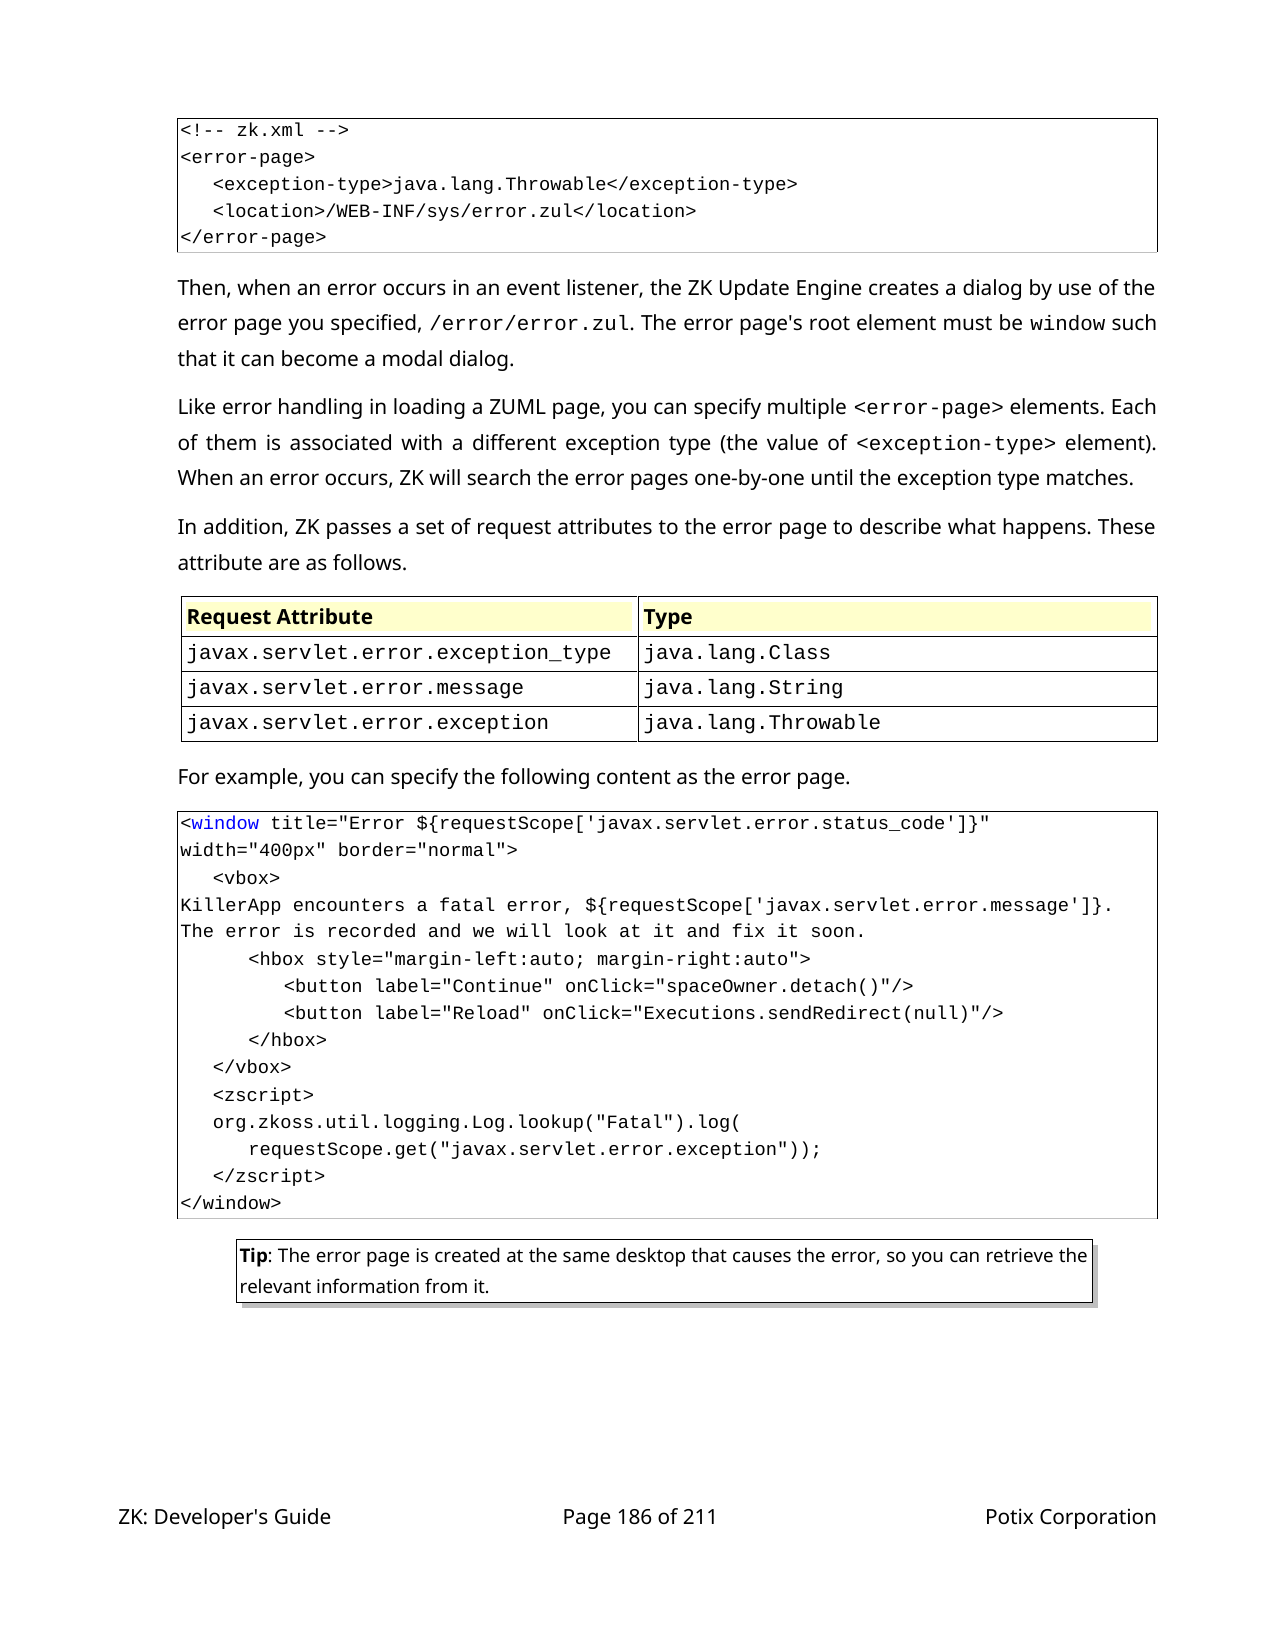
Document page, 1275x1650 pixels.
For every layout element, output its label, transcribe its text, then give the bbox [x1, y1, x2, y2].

table_cell javax.servlet.error.message [182, 672, 637, 706]
text Tip: The error page is created at the same desktop that causes the error, so you can retrieve the relevant information from it. [237, 1240, 1092, 1302]
text <button label="Reload" onClick="Executions.sendRedirect(null)"/> [178, 1001, 1157, 1025]
table_cell java.lang.Class [639, 637, 1157, 671]
table_cell javax.servlet.error.exception [182, 707, 637, 741]
text <!-- zk.xml --> [178, 119, 1157, 142]
text For example, you can specify the following content as the error page. [177, 762, 1157, 791]
text In addition, ZK passes a set of request attributes to the error page to describe what happens. These attribute are as follows. [177, 512, 1157, 576]
text <error-page> <exception-type>java.lang.Throwable</exception-type> <location>/WEB-INF/sys/error.zul</location> </error-page> [178, 145, 1157, 252]
text <zscript> [178, 1082, 1157, 1107]
table_cell java.lang.Throwable [639, 707, 1157, 741]
text <vbox> [178, 866, 1157, 890]
text Like error handling in loading a ZUML page, you can specify multiple <error-page> elements. Each of them is associated with a different exception type (the value of <exception-type> element). When an error occurs, ZK will search the error pages one-by-one until the exception type matches. [177, 392, 1157, 492]
text KillerApp encounters a fatal error, ${requestScope['javax.servlet.error.message']}. The error is recorded and we will look at it and fix it soon. [178, 893, 1157, 943]
text requestScope.get("javax.servlet.error.exception")); [178, 1137, 1157, 1161]
text </zscript> [178, 1164, 1157, 1188]
text </window> [178, 1191, 1157, 1218]
text <hbox style="margin-left:auto; margin-right:auto"> [178, 946, 1157, 971]
text Then, when an error occurs in an event listener, the ZK Update Engine creates a dialog by use of the error page you specified, /error/error.zul. The error page's root element must be window such that it can become a modal dialog. [177, 273, 1157, 372]
text <button label="Continue" onClick="spaceOwner.detach()"/> [178, 974, 1157, 998]
text </vbox> [178, 1055, 1157, 1079]
text <window title="Error ${requestScope['javax.servlet.error.status_code']}" [178, 812, 1157, 835]
text org.zkoss.util.logging.Log.lookup("Fatal").log( [178, 1109, 1157, 1134]
table_cell javax.servlet.error.exception_type [182, 637, 637, 671]
text </hbox> [178, 1028, 1157, 1052]
text width="400px" border="normal"> [178, 838, 1157, 863]
table_cell java.lang.String [639, 672, 1157, 706]
table_header Type [639, 597, 1157, 636]
table_header Request Attribute [182, 597, 637, 636]
